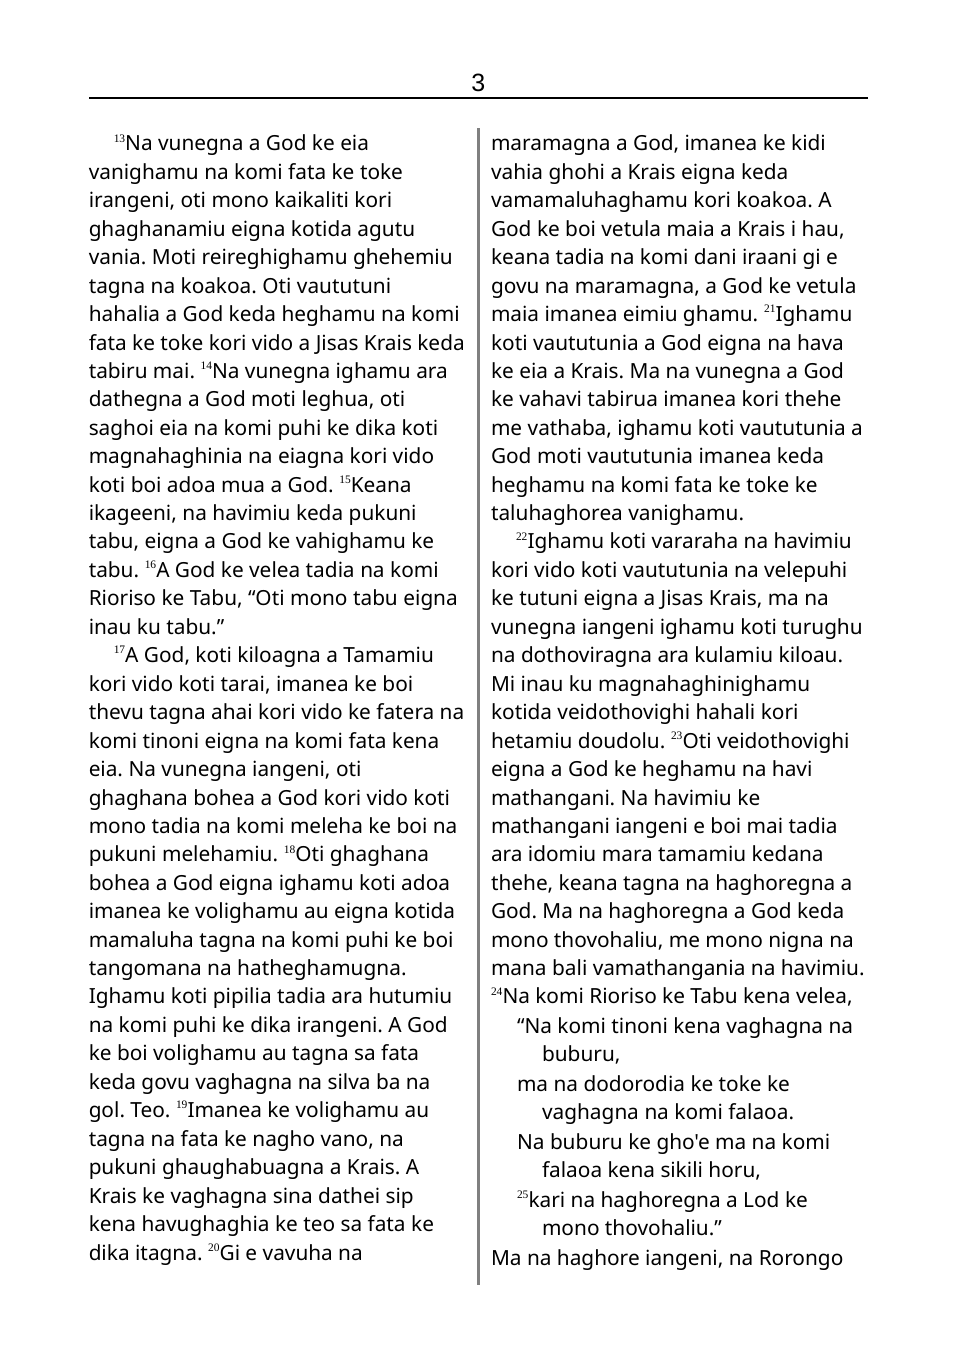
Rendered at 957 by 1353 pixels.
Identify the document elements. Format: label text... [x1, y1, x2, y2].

text 25kari na haghoregna a Lod ke mono thovohaliu.” [517, 1184, 867, 1242]
text 13Na vunegna a God ke eia vanighamu na komi fata ke toke irangeni, oti mono kaikaliti kori ghaghanamiu eigna kotida agutu vania. Moti reireghighamu ghehemiu tagna na koakoa. Oti vaututuni hahalia a God keda heghamu na komi fata ke toke kori vido a Jisas Krais keda tabiru mai. 14Na vunegna ighamu ara dathegna a God moti leghua, oti saghoi eia na komi puhi ke dika koti magnahaghinia na eiagna kori vido koti boi adoa mua a God. 15Keana ikageeni, na havimiu keda pukuni tabu, eigna a God ke vahighamu ke tabu. 16A God ke velea tadia na komi Rioriso ke Tabu, “Oti mono tabu eigna inau ku tabu.” [88, 128, 466, 640]
text 22Ighamu koti vararaha na havimiu kori vido koti vaututunia na velepuhi ke tutuni eigna a Jisas Krais, ma na vunegna iangeni ighamu koti turughu na dothoviragna ara kulamiu kiloau. Mi inau ku magnahaghinighamu kotida veidothovighi hahali kori hetamiu doudolu. 23Oti veidothovighi eigna a God ke heghamu na havi mathangani. Na havimiu ke mathangani iangeni e boi mai tadia ara idomiu mara tamamiu kedana thehe, keana tagna na haghoregna a God. Ma na haghoregna a God keda mono thovohaliu, me mono nigna na mana bali vamathangania na havimiu. 24Na komi Rioriso ke Tabu kena velea, [491, 527, 868, 1010]
text “Na komi tinoni kena vaghagna na buburu, [517, 1011, 867, 1068]
text Na buburu ke gho'e ma na komi falaoa kena sikili horu, [517, 1126, 867, 1184]
text Ma na haghore iangeni, na Rorongo [491, 1243, 868, 1271]
text ma na dodorodia ke toke ke vaghagna na komi falaoa. [517, 1068, 867, 1126]
text 17A God, koti kiloagna a Tamamiu kori vido koti tarai, imanea ke boi thevu tagna ahai kori vido ke fatera na komi tinoni eigna na komi fata kena eia. Na vunegna iangeni, oti ghaghana bohea a God kori vido koti mono tadia na komi meleha ke boi na pukuni melehamiu. 18Oti ghaghana bohea a God eigna ighamu koti adoa imanea ke volighamu au eigna kotida mamaluha tagna na komi puhi ke boi tangomana na hatheghamugna. Ighamu koti pipilia tadia ara hutumiu na komi puhi ke dika irangeni. A God ke boi volighamu au tagna sa fata keda govu vaghagna na silva ba na gol. Teo. 19Imanea ke volighamu au tagna na fata ke nagho vano, na pukuni ghaughabuagna a Krais. A Krais ke vaghagna sina dathei sip kena havughaghia ke teo sa fata ke dika itagna. 20Gi e vavuha na [88, 640, 466, 1266]
text maramagna a God, imanea ke kidi vahia ghohi a Krais eigna keda vamamaluhaghamu kori koakoa. A God ke boi vetula maia a Krais i hau, keana tadia na komi dani iraani gi e govu na maramagna, a God ke vetula maia imanea eimiu ghamu. 21Ighamu koti vaututunia a God eigna na hava ke eia a Krais. Ma na vunegna a God ke vahavi tabirua imanea kori thehe me vathaba, ighamu koti vaututunia a God moti vaututunia imanea keda heghamu na komi fata ke toke ke taluhaghorea vanighamu. [491, 128, 868, 527]
